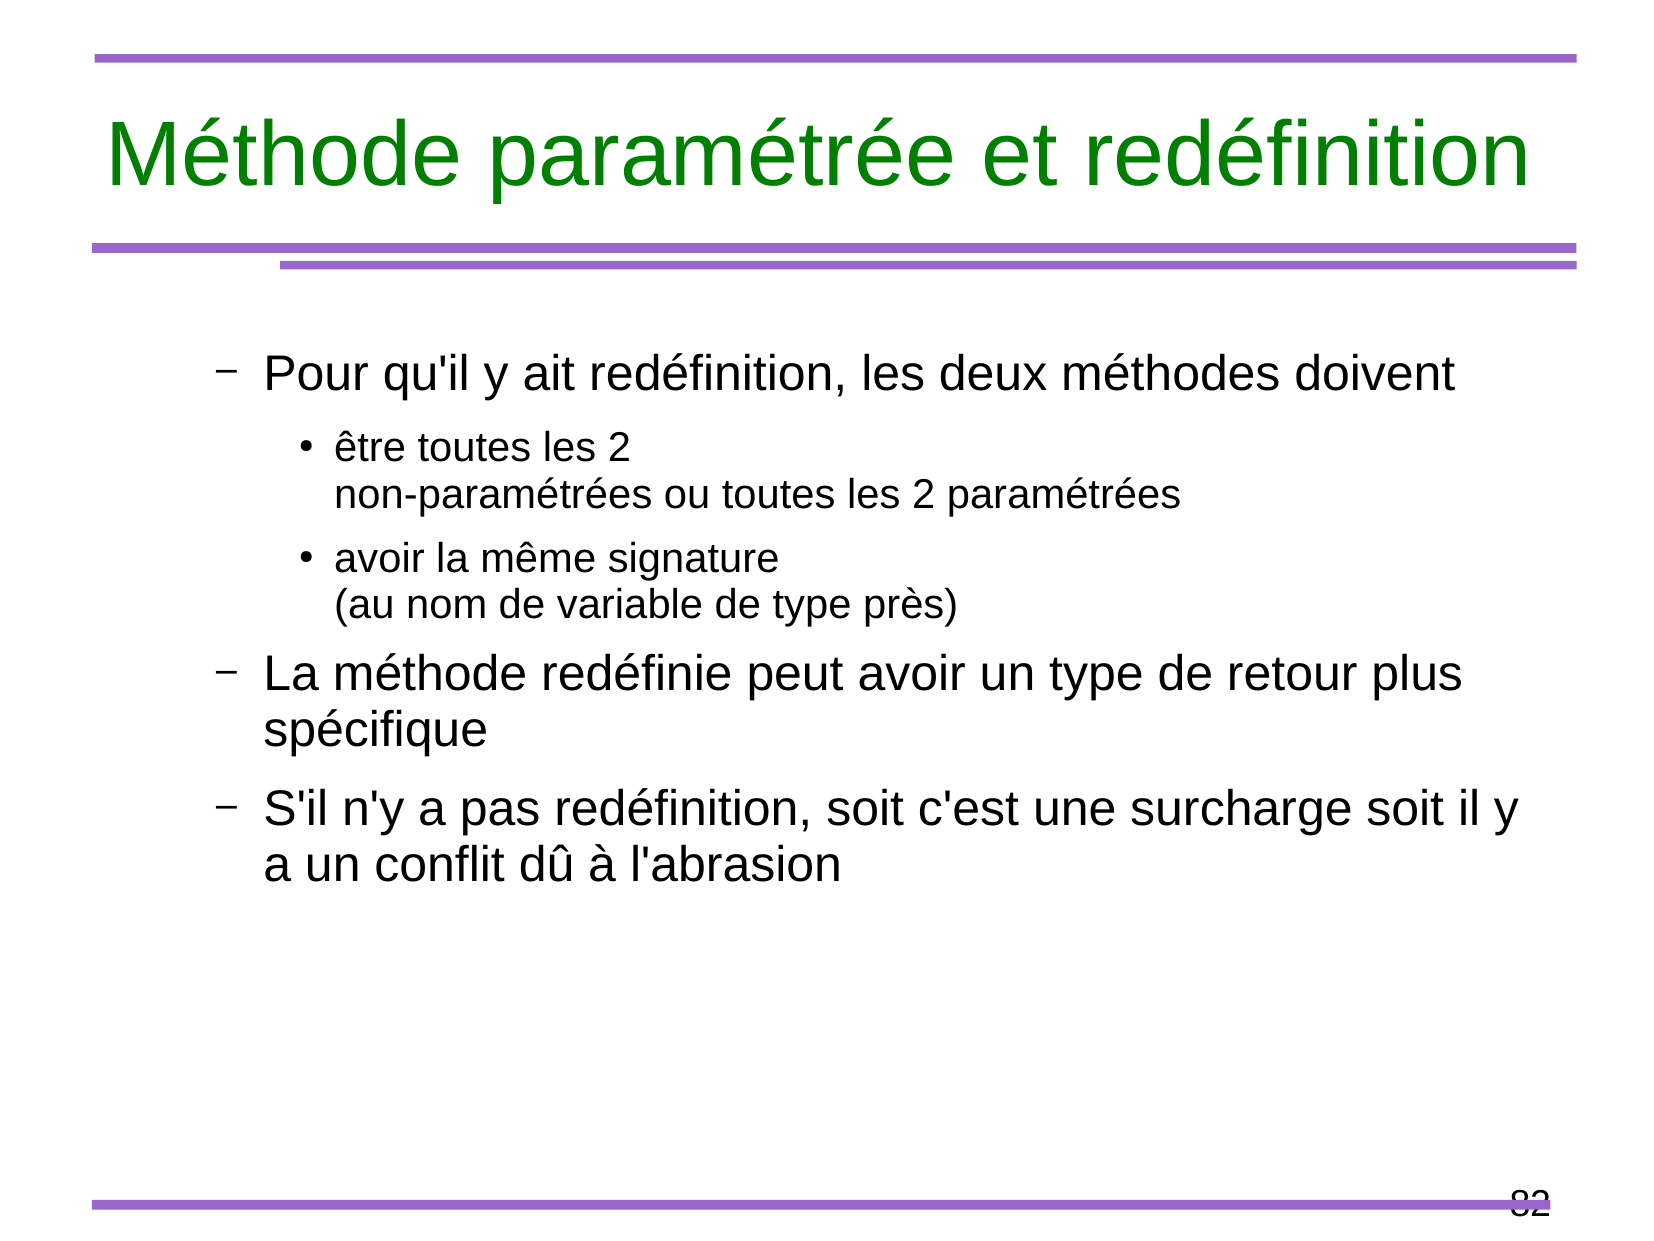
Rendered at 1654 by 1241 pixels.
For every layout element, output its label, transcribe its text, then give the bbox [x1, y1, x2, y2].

list Pour qu'il y ait redéfinition, les deux méthodes doivent être toutes les 2 non-paramétrées ou toutes les 2 paramétrées avoir la même signature (au nom de variable de type près) La méthode redéfinie peut avoir un type de retour plus spécifique S'il n'y a pas redéfinition, soit c'est une surcharge soit il y a un conflit dû à l'abrasion [121, 344, 1534, 1174]
title Méthode paramétrée et redéfinition [45, 49, 1534, 257]
